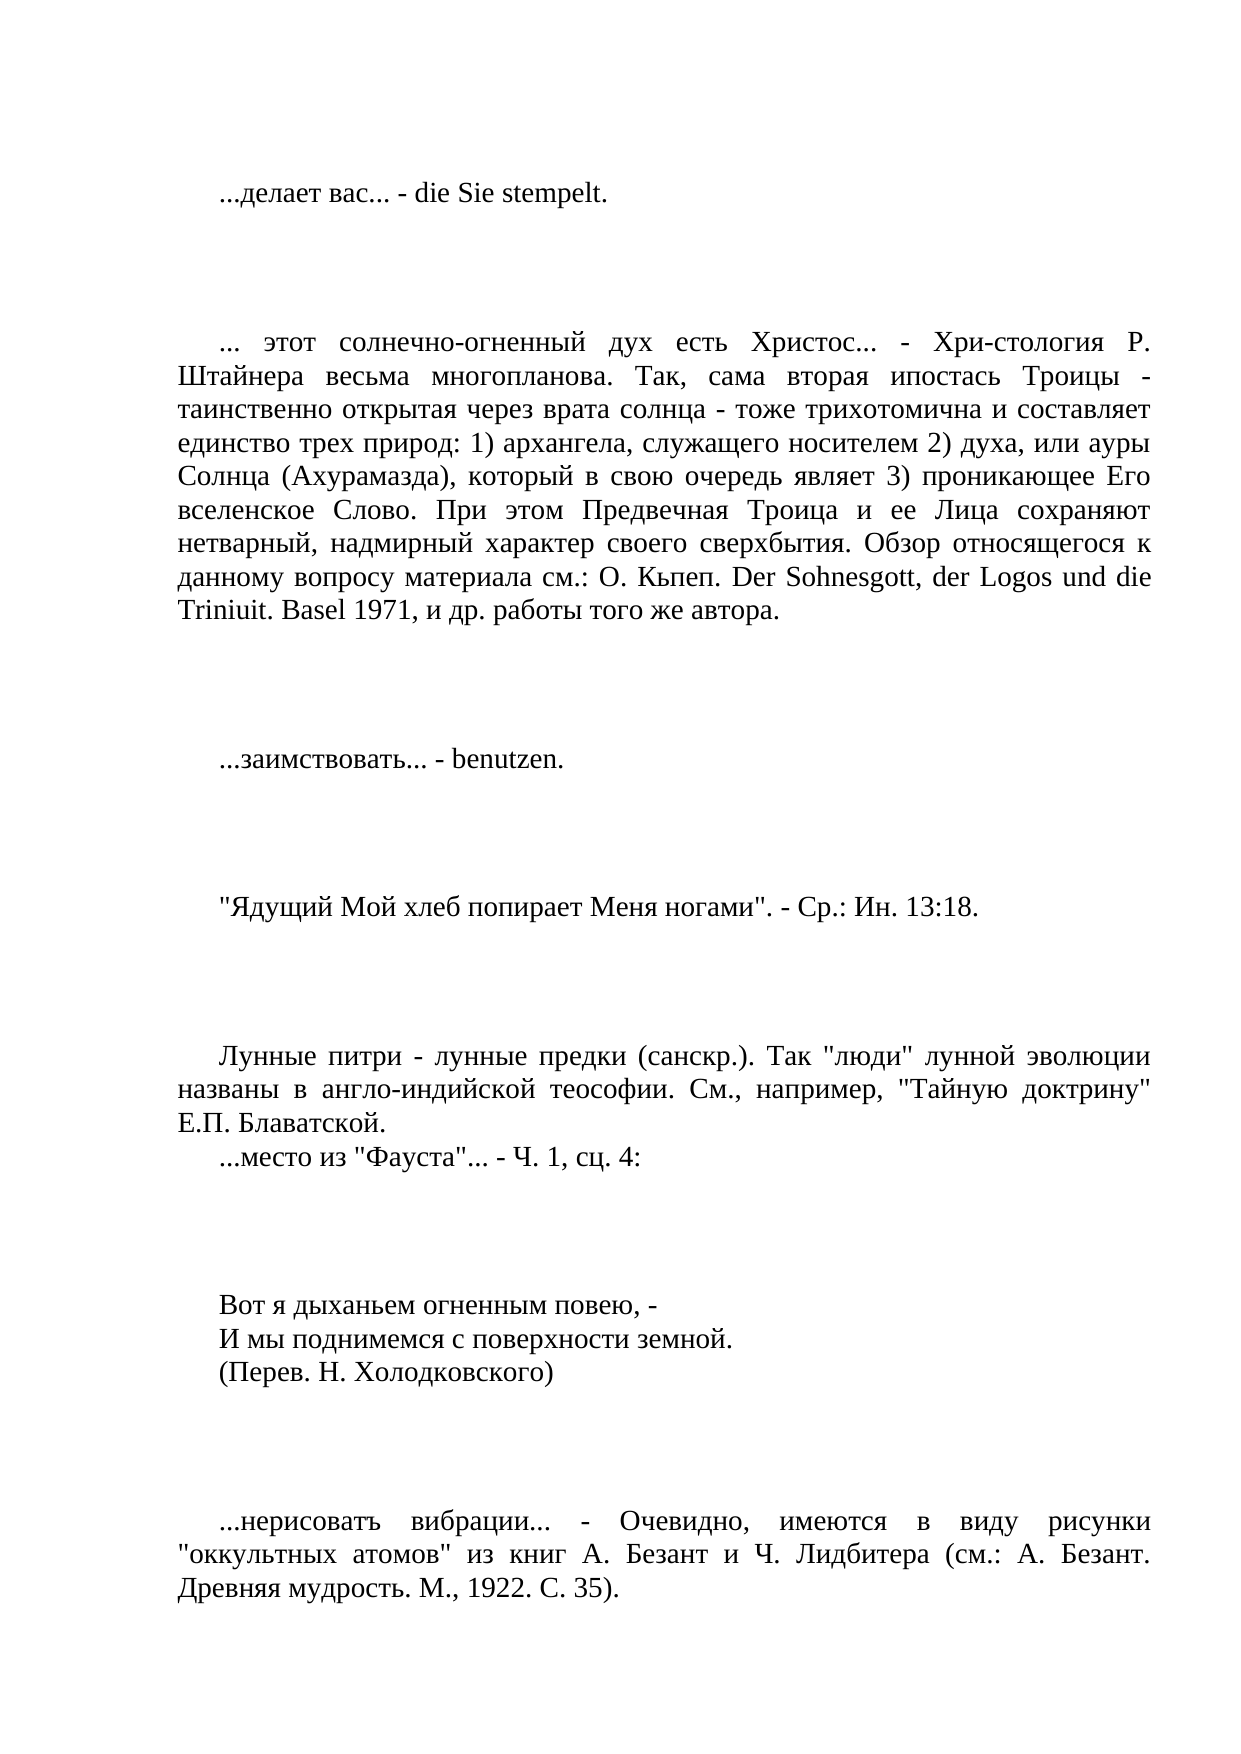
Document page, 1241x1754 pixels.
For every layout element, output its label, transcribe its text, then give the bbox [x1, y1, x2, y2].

text ...нерисоватъ вибрации... - Очевидно, имеются в виду рисунки "оккультных атомов" из книг А. Безант и Ч. Лидбитера (см.: А. Безант. Древняя мудрость. М., 1922. С. 35). [177, 1503, 1152, 1603]
text ...делает вас... - die Sie stempelt. [177, 176, 1152, 209]
text (Перев. Н. Холодковского) [177, 1354, 1152, 1388]
text ...заимствовать... - benutzen. [177, 741, 1152, 774]
text ... этот солнечно-огненный дух есть Христос... - Хри-стология Р. Штайнера весьма многопланова. Так, сама вторая ипостась Троицы - таинственно открытая через врата солнца - тоже трихотомична и составляет единство трех природ: 1) архангела, служащего носителем 2) духа, или ауры Солнца (Ахурамазда), который в свою очередь являет 3) проникающее Его вселенское Слово. При этом Предвечная Троица и ее Лица сохраняют нетварный, надмирный характер своего сверхбытия. Обзор относящегося к данному вопросу материала см.: О. Кьпеп. Der Sohnesgott, der Logos und die Triniuit. Basel 1971, и др. работы того же автора. [177, 324, 1152, 626]
text ...место из "Фауста"... - Ч. 1, сц. 4: [177, 1139, 1152, 1172]
text Лунные питри - лунные предки (санскр.). Так "люди" лунной эволюции названы в англо-индийской теософии. См., например, "Тайную доктрину" Е.П. Блаватской. [177, 1038, 1152, 1139]
text И мы поднимемся с поверхности земной. [177, 1321, 1152, 1354]
text "Ядущий Мой хлеб попирает Меня ногами". - Ср.: Ин. 13:18. [177, 889, 1152, 923]
text Вот я дыханьем огненным повею, - [177, 1287, 1152, 1321]
